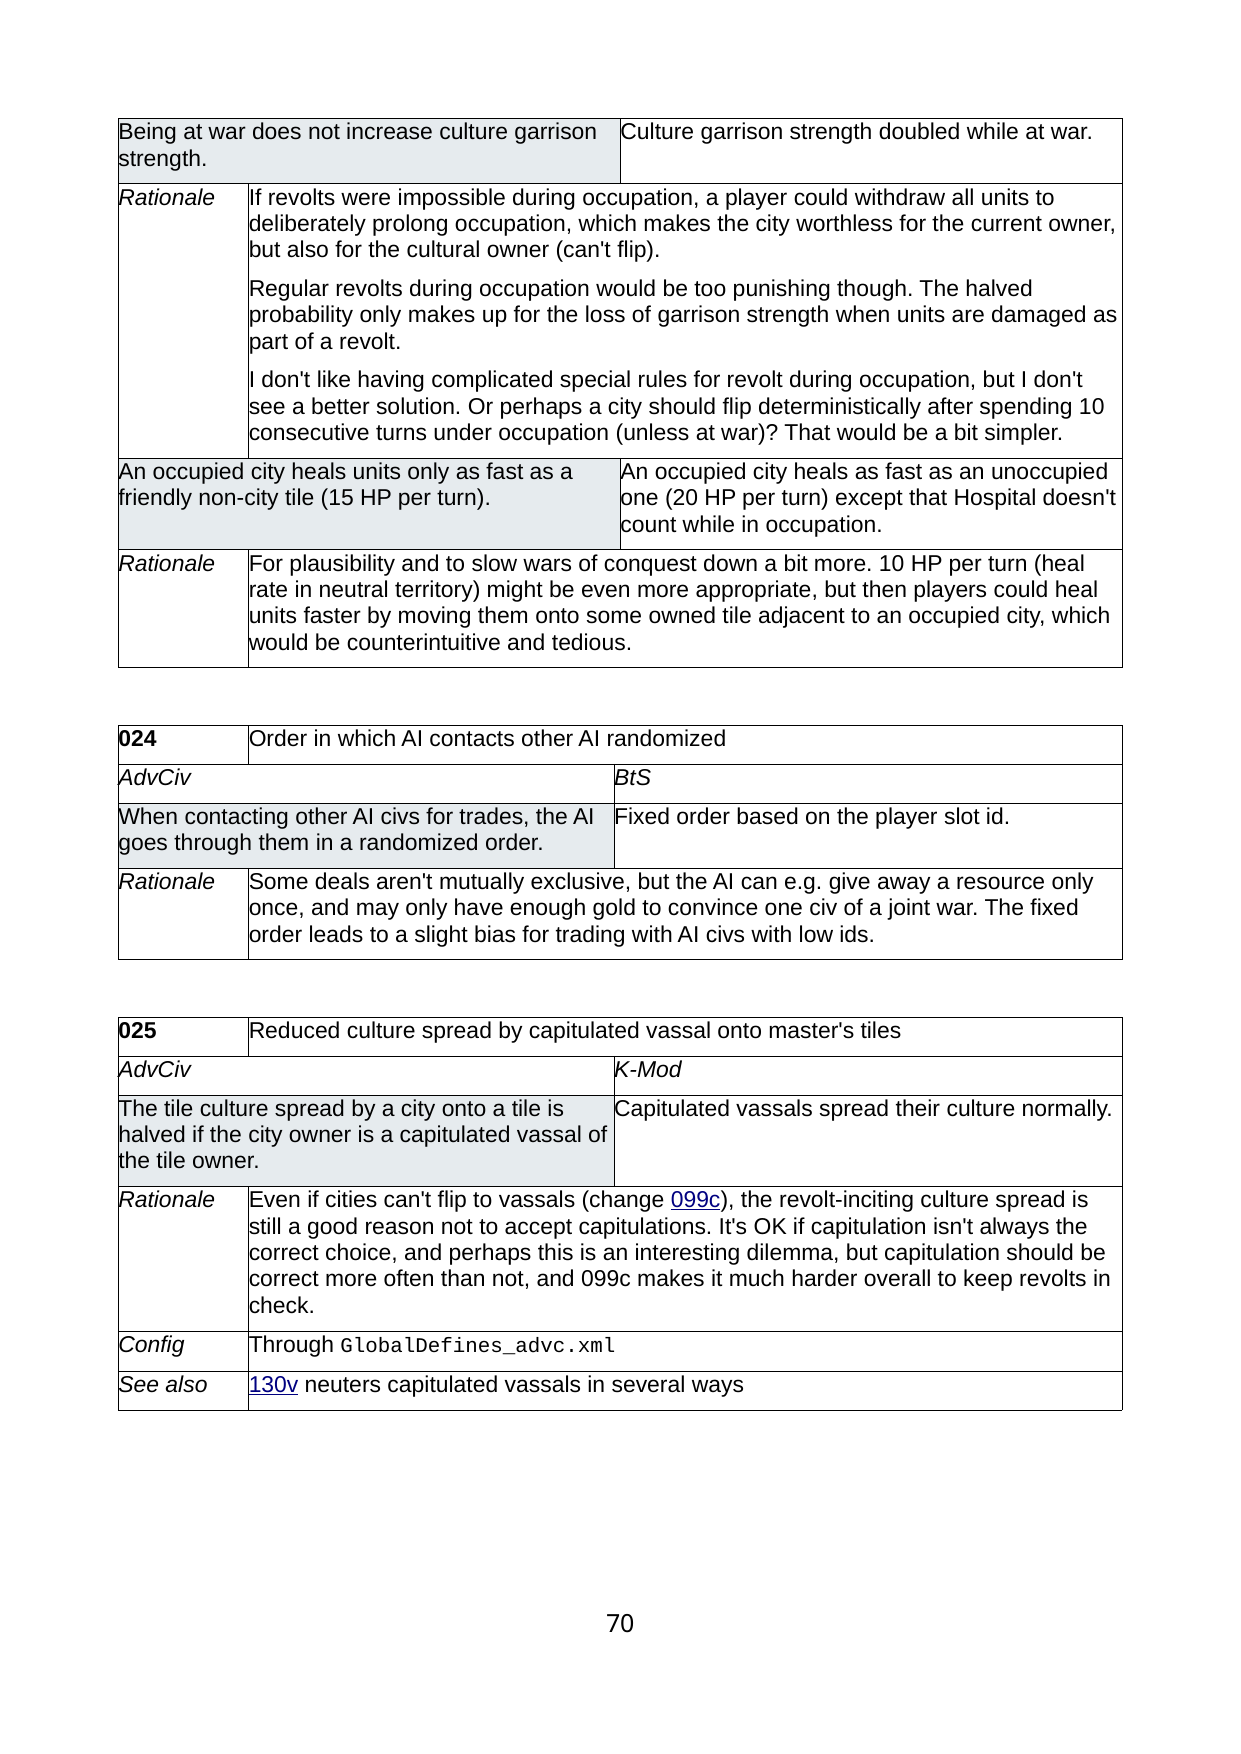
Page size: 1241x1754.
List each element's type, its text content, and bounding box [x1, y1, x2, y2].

table_cell Fixed order based on the player slot id. [615, 804, 1122, 868]
table_cell Config [119, 1332, 248, 1371]
table_cell K-Mod [615, 1057, 1122, 1095]
table_cell AdvCiv [119, 1057, 614, 1095]
table_header 024 [119, 726, 248, 764]
table_cell AdvCiv [119, 765, 614, 803]
table_cell Through GlobalDefines_advc.xml [249, 1332, 1122, 1371]
table_cell For plausibility and to slow wars of conquest down a bit more. 10 HP per turn (heal rate in neutral territory) might be even more appropriate, but then players could heal units faster by moving them onto some owned tile adjacent to an occupied city, which would be counterintuitive and tedious. [249, 550, 1122, 667]
table_cell Rationale [119, 184, 248, 458]
table_cell Rationale [119, 869, 248, 959]
table_cell Even if cities can't flip to vassals (change 099c), the revolt-inciting culture spread is still a good reason not to accept capitulations. It's OK if capitulation isn't always the correct choice, and perhaps this is an interesting dilemma, but capitulation should be correct more often than not, and 099c makes it much harder overall to keep revolts in check. [249, 1187, 1122, 1331]
table_header 025 [119, 1018, 248, 1056]
table_cell 130v neuters capitulated vassals in several ways [249, 1372, 1122, 1409]
table_header Order in which AI contacts other AI randomized [249, 726, 1122, 764]
table_cell The tile culture spread by a city onto a tile is halved if the city owner is a capitulated vassal of the tile owner. [119, 1096, 614, 1186]
table_cell An occupied city heals units only as fast as a friendly non-city tile (15 HP per turn). [119, 459, 620, 549]
table_cell Culture garrison strength doubled while at war. [621, 119, 1122, 183]
table_cell Rationale [119, 1187, 248, 1331]
table_cell Being at war does not increase culture garrison strength. [119, 119, 620, 183]
table_cell If revolts were impossible during occupation, a player could withdraw all units to deliberately prolong occupation, which makes the city worthless for the current owner, but also for the cultural owner (can't flip). Regular revolts during occupation would be too punishing though. The halved probability only makes up for the loss of garrison strength when units are damaged as part of a revolt. I don't like having complicated special rules for revolt during occupation, but I don't see a better solution. Or perhaps a city should flip deterministically after spending 10 consecutive turns under occupation (unless at war)? That would be a bit simpler. [249, 184, 1122, 458]
table_header Reduced culture spread by capitulated vassal onto master's tiles [249, 1018, 1122, 1056]
table_cell BtS [615, 765, 1122, 803]
table_cell Some deals aren't mutually exclusive, but the AI can e.g. give away a resource only once, and may only have enough gold to convince one civ of a joint war. The fixed order leads to a slight bias for trading with AI civs with low ids. [249, 869, 1122, 959]
table_cell Rationale [119, 550, 248, 667]
table_cell See also [119, 1372, 248, 1409]
table_cell An occupied city heals as fast as an unoccupied one (20 HP per turn) except that Hospital doesn't count while in occupation. [621, 459, 1122, 549]
table_cell When contacting other AI civs for trades, the AI goes through them in a randomized order. [119, 804, 614, 868]
table_cell Capitulated vassals spread their culture normally. [615, 1096, 1122, 1186]
